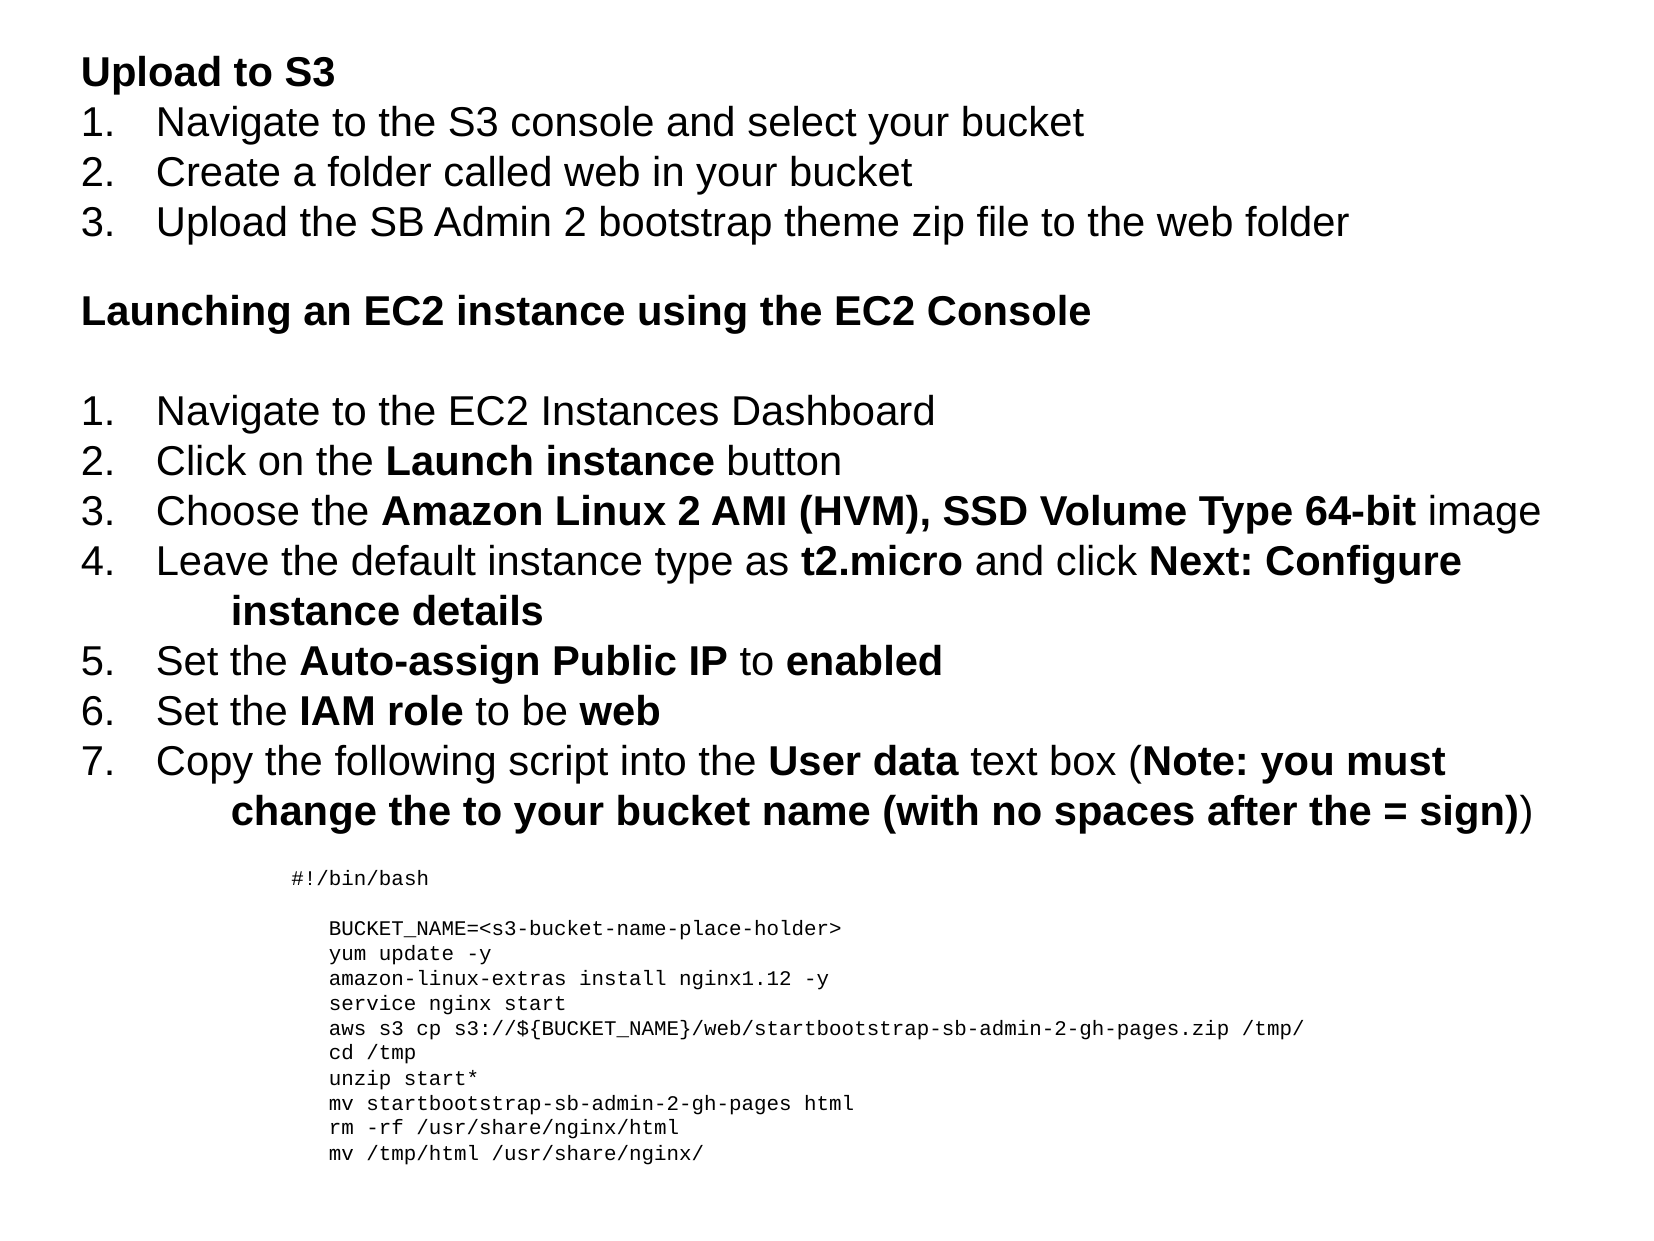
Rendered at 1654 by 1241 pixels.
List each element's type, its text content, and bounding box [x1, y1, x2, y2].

text_box Launching an EC2 instance using the EC2 Console Navigate to the EC2 Instances Dashboard Click on the Launch instance button Choose the Amazon Linux 2 AMI (HVM), SSD Volume Type 64-bit image Leave the default instance type as t2.micro and click Next: Configure instance details Set the Auto-assign Public IP to enabled Set the IAM role to be web Copy the following script into the User data text box (Note: you must change the to your bucket name (with no spaces after the = sign)) [80, 283, 1569, 865]
text_box #!/bin/bash BUCKET_NAME=<s3-bucket-name-place-holder> yum update -y amazon-linux-extras install nginx1.12 -y service nginx start aws s3 cp s3://${BUCKET_NAME}/web/startbootstrap-sb-admin-2-gh-pages.zip /tmp/ cd /tmp unzip start* mv startbootstrap-sb-admin-2-gh-pages html rm -rf /usr/share/nginx/html mv /tmp/html /usr/share/nginx/ [291, 864, 1359, 1188]
text_box Upload to S3 Navigate to the S3 console and select your bucket Create a folder called web in your bucket Upload the SB Admin 2 bootstrap theme zip file to the web folder [80, 44, 1569, 283]
